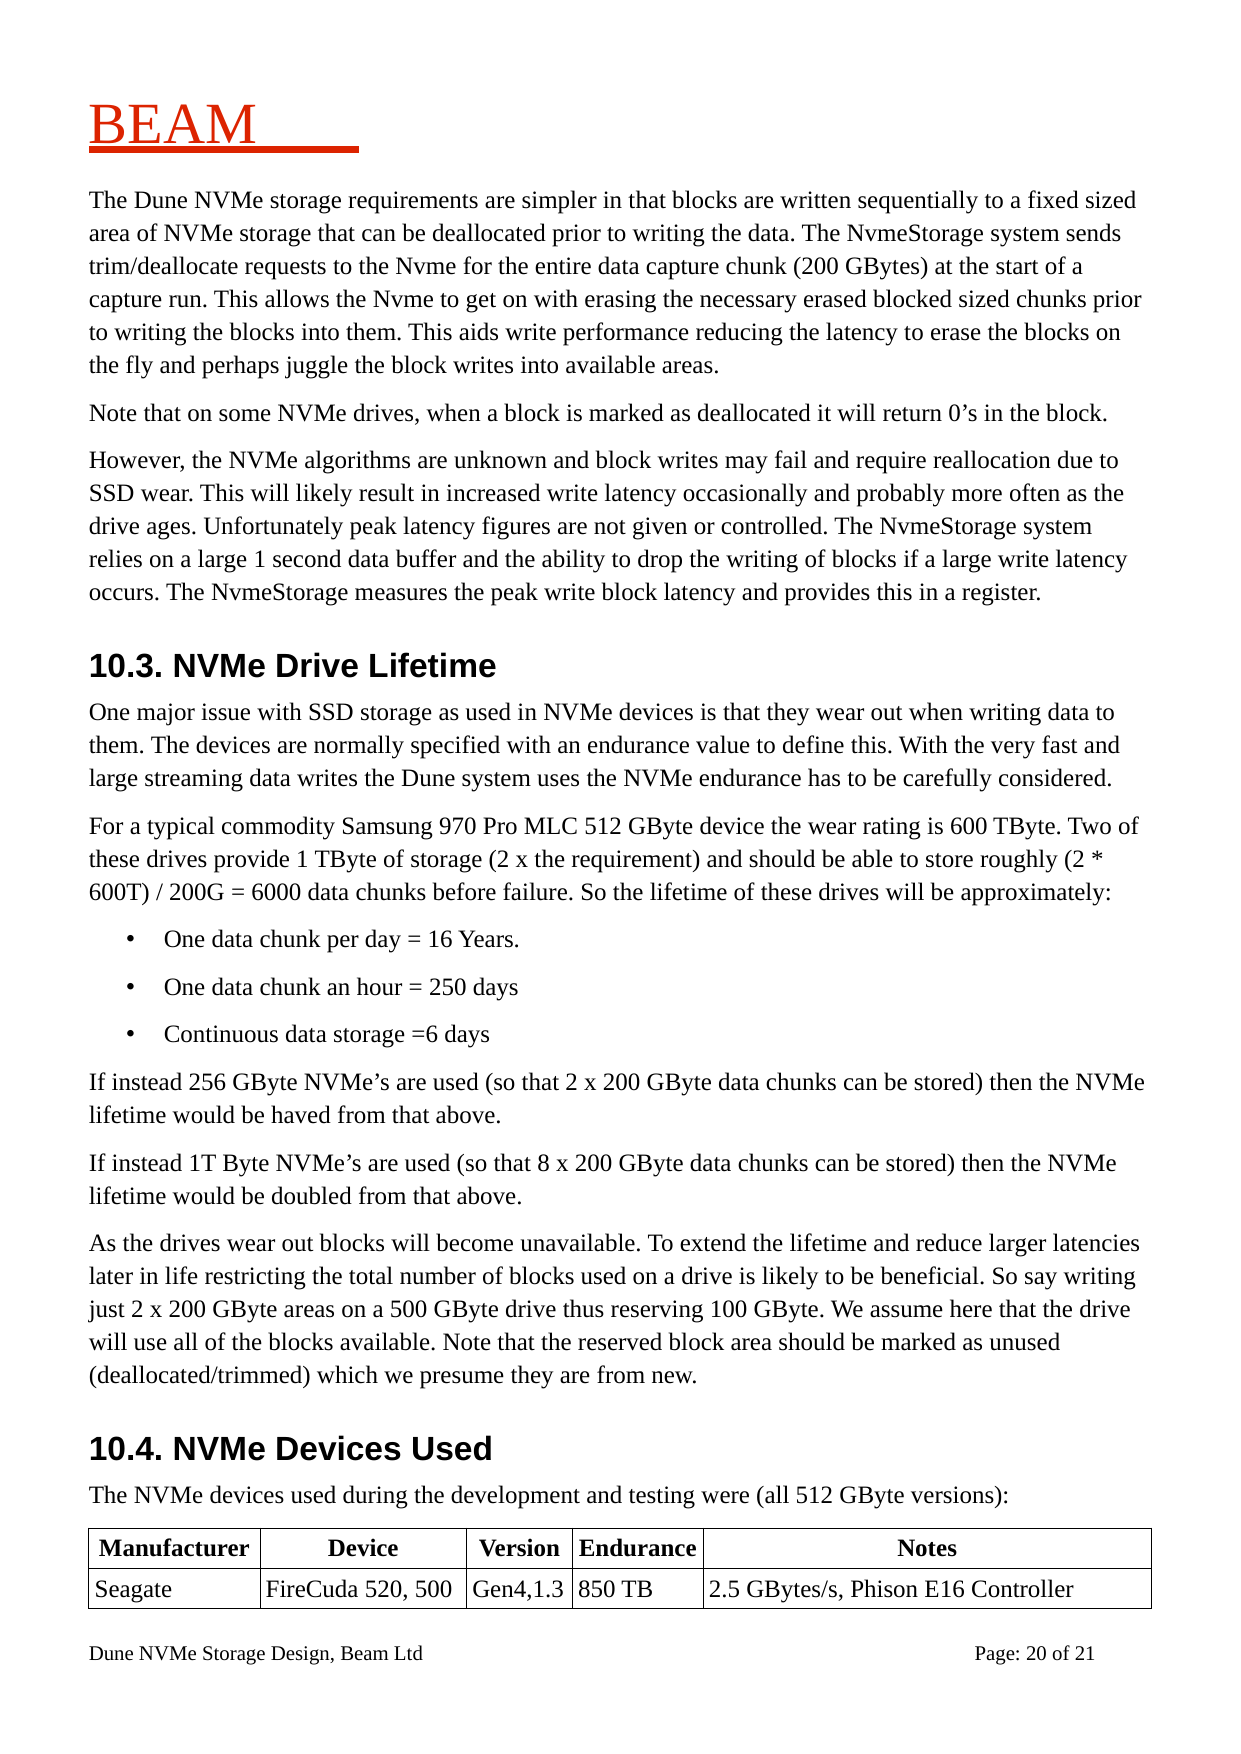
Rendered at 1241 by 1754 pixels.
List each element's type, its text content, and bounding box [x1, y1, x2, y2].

table_cell 850 TB [573, 1569, 703, 1608]
table_header Device [261, 1529, 466, 1568]
table_header Manufacturer [89, 1529, 260, 1568]
table_header Notes [704, 1529, 1151, 1568]
text However, the NVMe algorithms are unknown and block writes may fail and require reallocation due to SSD wear. This will likely result in increased write latency occasionally and probably more often as the drive ages. Unfortunately peak latency figures are not given or controlled. The NvmeStorage system relies on a large 1 second data buffer and the ability to drop the writing of blocks if a large write latency occurs. The NvmeStorage measures the peak write block latency and provides this in a register. [88, 445, 1152, 606]
text One major issue with SSD storage as used in NVMe devices is that they wear out when writing data to them. The devices are normally specified with an endurance value to define this. With the very fast and large streaming data writes the Dune system uses the NVMe endurance has to be carefully considered. [88, 697, 1152, 792]
list One data chunk per day = 16 Years. [126, 924, 1152, 953]
subtitle NVMe Drive Lifetime [88, 646, 1152, 684]
table_header Endurance [573, 1529, 703, 1568]
text The NVMe devices used during the development and testing were (all 512 GByte versions): [88, 1480, 1152, 1509]
table_cell FireCuda 520, 500 [261, 1569, 466, 1608]
list Continuous data storage =6 days [126, 1019, 1152, 1048]
table_cell Gen4,1.3 [467, 1569, 572, 1608]
text For a typical commodity Samsung 970 Pro MLC 512 GByte device the wear rating is 600 TByte. Two of these drives provide 1 TByte of storage (2 x the requirement) and should be able to store roughly (2 * 600T) / 200G = 6000 data chunks before failure. So the lifetime of these drives will be approximately: [88, 811, 1152, 906]
text The Dune NVMe storage requirements are simpler in that blocks are written sequentially to a fixed sized area of NVMe storage that can be deallocated prior to writing the data. The NvmeStorage system sends trim/deallocate requests to the Nvme for the entire data capture chunk (200 GBytes) at the start of a capture run. This allows the Nvme to get on with erasing the necessary erased blocked sized chunks prior to writing the blocks into them. This aids write performance reducing the latency to erase the blocks on the fly and perhaps juggle the block writes into available areas. [88, 185, 1152, 379]
text Note that on some NVMe drives, when a block is marked as deallocated it will return 0’s in the block. [88, 398, 1152, 427]
text If instead 256 GByte NVMe’s are used (so that 2 x 200 GByte data chunks can be stored) then the NVMe lifetime would be haved from that above. [88, 1067, 1152, 1129]
list One data chunk an hour = 250 days [126, 972, 1152, 1001]
subtitle NVMe Devices Used [88, 1429, 1152, 1468]
text As the drives wear out blocks will become unavailable. To extend the lifetime and reduce larger latencies later in life restricting the total number of blocks used on a drive is likely to be beneficial. So say writing just 2 x 200 GByte areas on a 500 GByte drive thus reserving 100 GByte. We assume here that the drive will use all of the blocks available. Note that the reserved block area should be marked as unused (deallocated/trimmed) which we presume they are from new. [88, 1228, 1152, 1389]
table_cell 2.5 GBytes/s, Phison E16 Controller [704, 1569, 1151, 1608]
table_cell Seagate [89, 1569, 260, 1608]
table_header Version [467, 1529, 572, 1568]
text If instead 1T Byte NVMe’s are used (so that 8 x 200 GByte data chunks can be stored) then the NVMe lifetime would be doubled from that above. [88, 1148, 1152, 1209]
